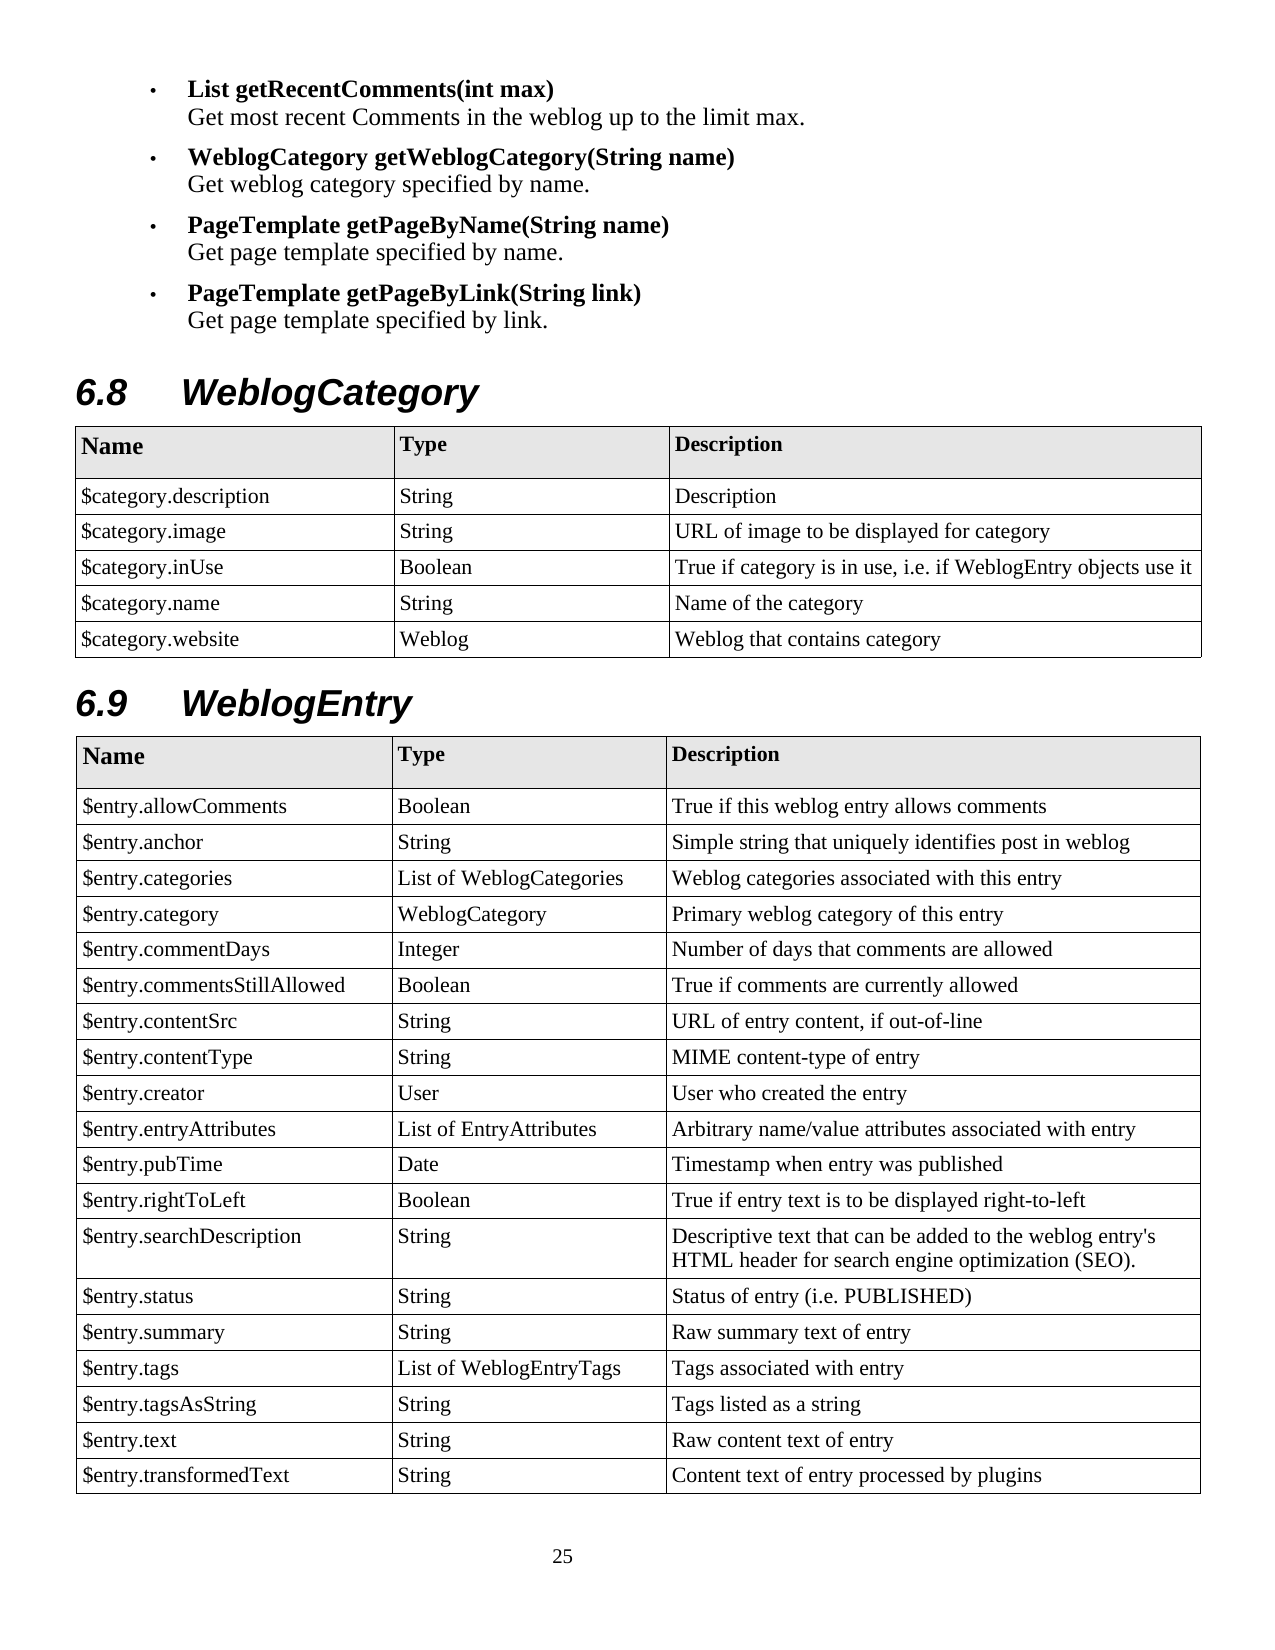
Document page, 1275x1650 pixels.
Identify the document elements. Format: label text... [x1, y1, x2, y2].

table_cell Name of the category [670, 586, 1201, 621]
table_cell $category.inUse [76, 551, 394, 585]
list PageTemplate getPageByName(String name) Get page template specified by name. [150, 211, 1200, 266]
table_cell User who created the entry [667, 1076, 1200, 1111]
table_cell Tags associated with entry [667, 1351, 1200, 1386]
table_header Type [395, 427, 669, 478]
table_cell $entry.transformedText [77, 1459, 392, 1493]
table_cell String [395, 479, 669, 514]
table_cell $entry.contentSrc [77, 1004, 392, 1039]
table_cell Date [393, 1148, 666, 1182]
table_header Description [670, 427, 1201, 478]
table_cell $entry.tags [77, 1351, 392, 1386]
subtitle WeblogCategory [75, 372, 1200, 413]
table_cell Status of entry (i.e. PUBLISHED) [667, 1279, 1200, 1314]
table_cell Weblog that contains category [670, 622, 1201, 657]
table_cell String [393, 1315, 666, 1350]
table_cell $category.website [76, 622, 394, 657]
table_cell Timestamp when entry was published [667, 1148, 1200, 1182]
table_cell $category.name [76, 586, 394, 621]
table_cell WeblogCategory [393, 897, 666, 932]
table_header Description [667, 737, 1200, 788]
table_cell $category.description [76, 479, 394, 514]
table_cell Content text of entry processed by plugins [667, 1459, 1200, 1493]
table_cell Number of days that comments are allowed [667, 933, 1200, 967]
table_cell True if comments are currently allowed [667, 969, 1200, 1003]
table_cell String [393, 1279, 666, 1314]
table_cell List of EntryAttributes [393, 1112, 666, 1147]
table_cell Arbitrary name/value attributes associated with entry [667, 1112, 1200, 1147]
table_cell String [395, 515, 669, 549]
table_cell $entry.creator [77, 1076, 392, 1111]
table_cell MIME content-type of entry [667, 1040, 1200, 1075]
table_cell $entry.searchDescription [77, 1219, 392, 1278]
table_cell URL of entry content, if out-of-line [667, 1004, 1200, 1039]
table_cell String [393, 1387, 666, 1422]
table_cell $entry.status [77, 1279, 392, 1314]
table_cell $entry.rightToLeft [77, 1184, 392, 1218]
table_cell User [393, 1076, 666, 1111]
table_cell $entry.text [77, 1423, 392, 1457]
table_header Name [76, 427, 394, 478]
table_cell Descriptive text that can be added to the weblog entry's HTML header for search engine optimization (SEO). [667, 1219, 1200, 1278]
table_cell Raw content text of entry [667, 1423, 1200, 1457]
table_cell $entry.categories [77, 861, 392, 896]
table_cell String [393, 1423, 666, 1457]
table_cell Integer [393, 933, 666, 967]
list WeblogCategory getWeblogCategory(String name) Get weblog category specified by name. [150, 143, 1200, 198]
table_cell Boolean [395, 551, 669, 585]
table_cell Primary weblog category of this entry [667, 897, 1200, 932]
table_cell List of WeblogEntryTags [393, 1351, 666, 1386]
table_cell $category.image [76, 515, 394, 549]
subtitle WeblogEntry [75, 682, 1200, 724]
table_cell Boolean [393, 969, 666, 1003]
table_cell $entry.summary [77, 1315, 392, 1350]
table_header Type [393, 737, 666, 788]
table_cell $entry.commentsStillAllowed [77, 969, 392, 1003]
table_cell Weblog [395, 622, 669, 657]
table_cell $entry.contentType [77, 1040, 392, 1075]
table_cell String [393, 1040, 666, 1075]
table_cell $entry.category [77, 897, 392, 932]
table_header Name [77, 737, 392, 788]
table_cell String [395, 586, 669, 621]
table_cell $entry.pubTime [77, 1148, 392, 1182]
table_cell String [393, 825, 666, 860]
table_cell True if entry text is to be displayed right-to-left [667, 1184, 1200, 1218]
table_cell True if category is in use, i.e. if WeblogEntry objects use it [670, 551, 1201, 585]
table_cell Raw summary text of entry [667, 1315, 1200, 1350]
table_cell List of WeblogCategories [393, 861, 666, 896]
table_cell Boolean [393, 789, 666, 824]
table_cell String [393, 1004, 666, 1039]
table_cell $entry.anchor [77, 825, 392, 860]
table_cell String [393, 1459, 666, 1493]
list PageTemplate getPageByLink(String link) Get page template specified by link. [150, 279, 1200, 334]
table_cell True if this weblog entry allows comments [667, 789, 1200, 824]
table_cell Tags listed as a string [667, 1387, 1200, 1422]
table_cell String [393, 1219, 666, 1278]
table_cell $entry.commentDays [77, 933, 392, 967]
table_cell $entry.entryAttributes [77, 1112, 392, 1147]
table_cell Weblog categories associated with this entry [667, 861, 1200, 896]
table_cell Description [670, 479, 1201, 514]
table_cell Boolean [393, 1184, 666, 1218]
list List getRecentComments(int max) Get most recent Comments in the weblog up to the limit max. [150, 75, 1200, 130]
table_cell URL of image to be displayed for category [670, 515, 1201, 549]
table_cell $entry.tagsAsString [77, 1387, 392, 1422]
table_cell Simple string that uniquely identifies post in weblog [667, 825, 1200, 860]
table_cell $entry.allowComments [77, 789, 392, 824]
